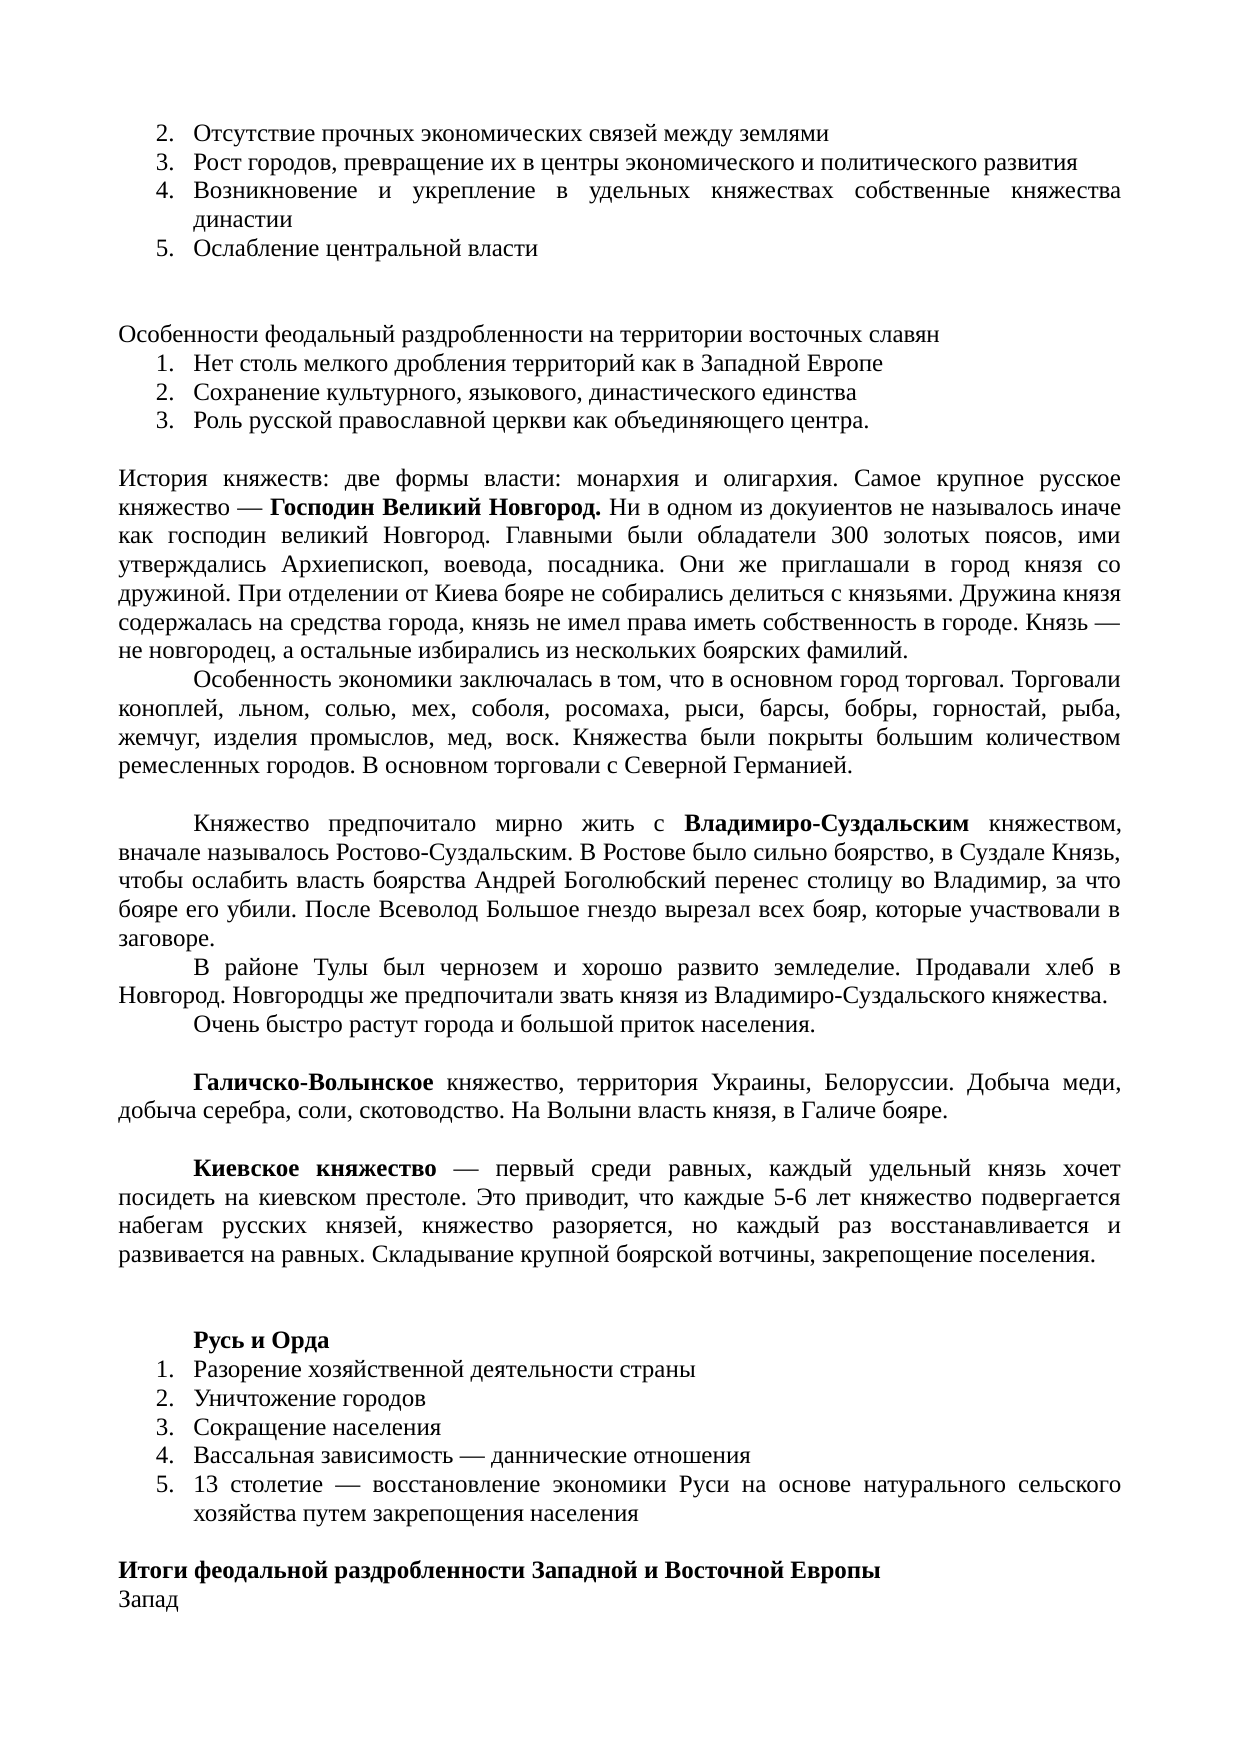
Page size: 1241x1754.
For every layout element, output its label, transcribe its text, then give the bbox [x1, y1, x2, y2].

text Итоги феодальной раздробленности Западной и Восточной Европы [118, 1556, 1122, 1584]
text Княжество предпочитало мирно жить с Владимиро-Суздальским княжеством, вначале называлось Ростово-Суздальским. В Ростове было сильно боярство, в Суздале Князь, чтобы ослабить власть боярства Андрей Боголюбский перенес столицу во Владимир, за что бояре его убили. После Всеволод Большое гнездо вырезал всех бояр, которые участвовали в заговоре. [118, 808, 1122, 952]
list Сохранение культурного, языкового, династического единства [156, 377, 1122, 406]
text Очень быстро растут города и большой приток населения. [118, 1009, 1122, 1038]
text Запад [118, 1584, 1122, 1613]
text В районе Тулы был чернозем и хорошо развито земледелие. Продавали хлеб в Новгород. Новгородцы же предпочитали звать князя из Владимиро-Суздальского княжества. [118, 952, 1122, 1009]
list Сокращение населения [156, 1412, 1122, 1441]
text История княжеств: две формы власти: монархия и олигархия. Самое крупное русское княжество — Господин Великий Новгород. Ни в одном из докуиентов не называлось иначе как господин великий Новгород. Главными были обладатели 300 золотых поясов, ими утверждались Архиепископ, воевода, посадника. Они же приглашали в город князя со дружиной. При отделении от Киева бояре не собирались делиться с князьями. Дружина князя содержалась на средства города, князь не имел права иметь собственность в городе. Князь — не новгородец, а остальные избирались из нескольких боярских фамилий. [118, 463, 1122, 664]
list Роль русской православной церкви как объединяющего центра. [156, 406, 1122, 434]
text Киевское княжество — первый среди равных, каждый удельный князь хочет посидеть на киевском престоле. Это приводит, что каждые 5-6 лет княжество подвергается набегам русских князей, княжество разоряется, но каждый раз восстанавливается и развивается на равных. Складывание крупной боярской вотчины, закрепощение поселения. [118, 1153, 1122, 1268]
list Возникновение и укрепление в удельных княжествах собственные княжества династии [156, 176, 1122, 233]
text Особенности феодальный раздробленности на территории восточных славян [118, 319, 1122, 348]
list Отсутствие прочных экономических связей между землями [156, 118, 1122, 147]
list Вассальная зависимость — даннические отношения [156, 1441, 1122, 1469]
list Нет столь мелкого дробления территорий как в Западной Европе [156, 348, 1122, 377]
list Ослабление центральной власти [156, 233, 1122, 262]
text Галичско-Волынское княжество, территория Украины, Белоруссии. Добыча меди, добыча серебра, соли, скотоводство. На Волыни власть князя, в Галиче бояре. [118, 1067, 1122, 1124]
list Рост городов, превращение их в центры экономического и политического развития [156, 147, 1122, 176]
list 13 столетие — восстановление экономики Руси на основе натурального сельского хозяйства путем закрепощения населения [156, 1469, 1122, 1527]
list Разорение хозяйственной деятельности страны [156, 1354, 1122, 1383]
text Русь и Орда [118, 1326, 1122, 1354]
text Особенность экономики заключалась в том, что в основном город торговал. Торговали коноплей, льном, солью, мех, соболя, росомаха, рыси, барсы, бобры, горностай, рыба, жемчуг, изделия промыслов, мед, воск. Княжества были покрыты большим количеством ремесленных городов. В основном торговали с Северной Германией. [118, 664, 1122, 779]
list Уничтожение городов [156, 1383, 1122, 1412]
